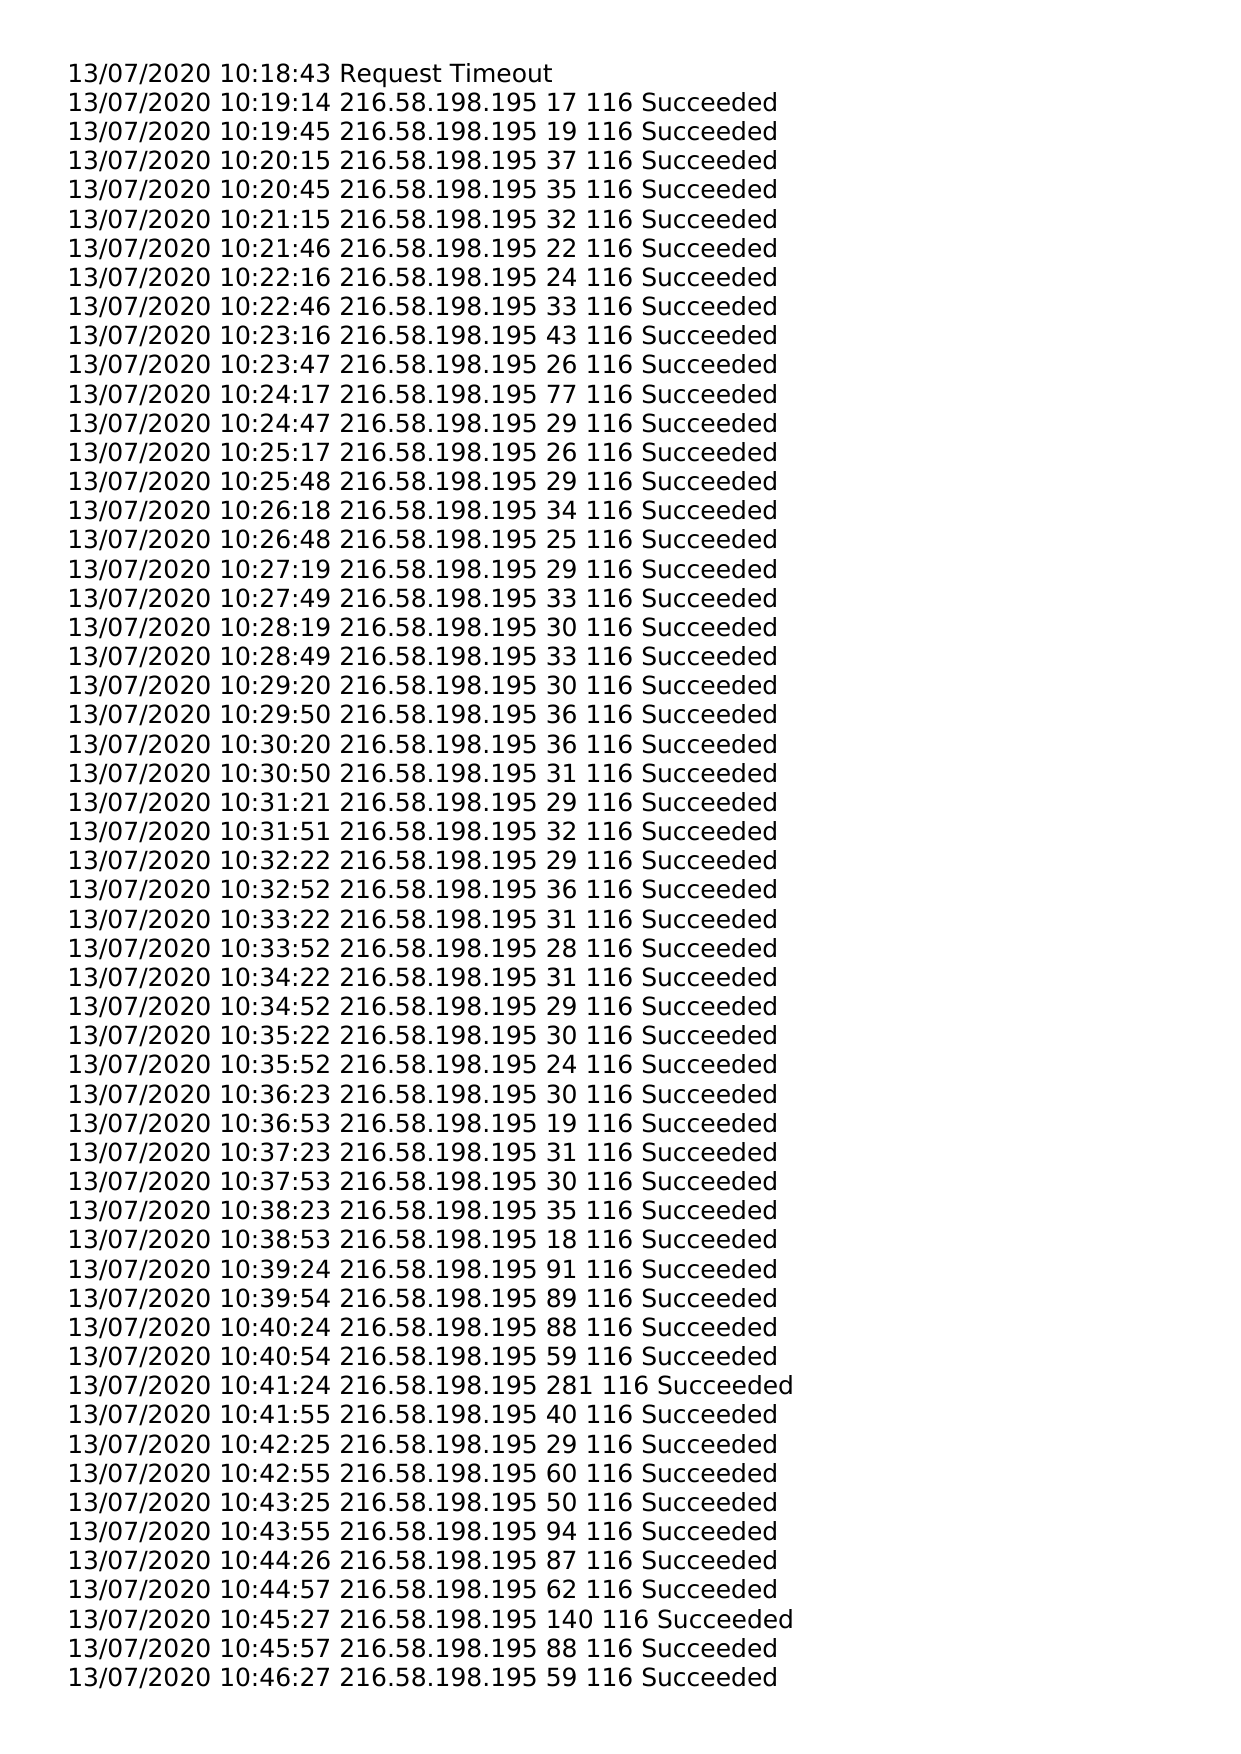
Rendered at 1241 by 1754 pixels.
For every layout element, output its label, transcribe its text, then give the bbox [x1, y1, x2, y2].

text 13/07/2020 10:18:43 Request Timeout 13/07/2020 10:19:14 216.58.198.195 17 116 Succeeded 13/07/2020 10:19:45 216.58.198.195 19 116 Succeeded 13/07/2020 10:20:15 216.58.198.195 37 116 Succeeded 13/07/2020 10:20:45 216.58.198.195 35 116 Succeeded 13/07/2020 10:21:15 216.58.198.195 32 116 Succeeded 13/07/2020 10:21:46 216.58.198.195 22 116 Succeeded 13/07/2020 10:22:16 216.58.198.195 24 116 Succeeded 13/07/2020 10:22:46 216.58.198.195 33 116 Succeeded 13/07/2020 10:23:16 216.58.198.195 43 116 Succeeded 13/07/2020 10:23:47 216.58.198.195 26 116 Succeeded 13/07/2020 10:24:17 216.58.198.195 77 116 Succeeded 13/07/2020 10:24:47 216.58.198.195 29 116 Succeeded 13/07/2020 10:25:17 216.58.198.195 26 116 Succeeded 13/07/2020 10:25:48 216.58.198.195 29 116 Succeeded 13/07/2020 10:26:18 216.58.198.195 34 116 Succeeded 13/07/2020 10:26:48 216.58.198.195 25 116 Succeeded 13/07/2020 10:27:19 216.58.198.195 29 116 Succeeded 13/07/2020 10:27:49 216.58.198.195 33 116 Succeeded 13/07/2020 10:28:19 216.58.198.195 30 116 Succeeded 13/07/2020 10:28:49 216.58.198.195 33 116 Succeeded 13/07/2020 10:29:20 216.58.198.195 30 116 Succeeded 13/07/2020 10:29:50 216.58.198.195 36 116 Succeeded 13/07/2020 10:30:20 216.58.198.195 36 116 Succeeded 13/07/2020 10:30:50 216.58.198.195 31 116 Succeeded 13/07/2020 10:31:21 216.58.198.195 29 116 Succeeded 13/07/2020 10:31:51 216.58.198.195 32 116 Succeeded 13/07/2020 10:32:22 216.58.198.195 29 116 Succeeded 13/07/2020 10:32:52 216.58.198.195 36 116 Succeeded 13/07/2020 10:33:22 216.58.198.195 31 116 Succeeded 13/07/2020 10:33:52 216.58.198.195 28 116 Succeeded 13/07/2020 10:34:22 216.58.198.195 31 116 Succeeded 13/07/2020 10:34:52 216.58.198.195 29 116 Succeeded 13/07/2020 10:35:22 216.58.198.195 30 116 Succeeded 13/07/2020 10:35:52 216.58.198.195 24 116 Succeeded 13/07/2020 10:36:23 216.58.198.195 30 116 Succeeded 13/07/2020 10:36:53 216.58.198.195 19 116 Succeeded 13/07/2020 10:37:23 216.58.198.195 31 116 Succeeded 13/07/2020 10:37:53 216.58.198.195 30 116 Succeeded 13/07/2020 10:38:23 216.58.198.195 35 116 Succeeded 13/07/2020 10:38:53 216.58.198.195 18 116 Succeeded 13/07/2020 10:39:24 216.58.198.195 91 116 Succeeded 13/07/2020 10:39:54 216.58.198.195 89 116 Succeeded 13/07/2020 10:40:24 216.58.198.195 88 116 Succeeded 13/07/2020 10:40:54 216.58.198.195 59 116 Succeeded 13/07/2020 10:41:24 216.58.198.195 281 116 Succeeded 13/07/2020 10:41:55 216.58.198.195 40 116 Succeeded 13/07/2020 10:42:25 216.58.198.195 29 116 Succeeded 13/07/2020 10:42:55 216.58.198.195 60 116 Succeeded 13/07/2020 10:43:25 216.58.198.195 50 116 Succeeded 13/07/2020 10:43:55 216.58.198.195 94 116 Succeeded 13/07/2020 10:44:26 216.58.198.195 87 116 Succeeded 13/07/2020 10:44:57 216.58.198.195 62 116 Succeeded 13/07/2020 10:45:27 216.58.198.195 140 116 Succeeded 13/07/2020 10:45:57 216.58.198.195 88 116 Succeeded 13/07/2020 10:46:27 216.58.198.195 59 116 Succeeded [59, 59, 1181, 1692]
